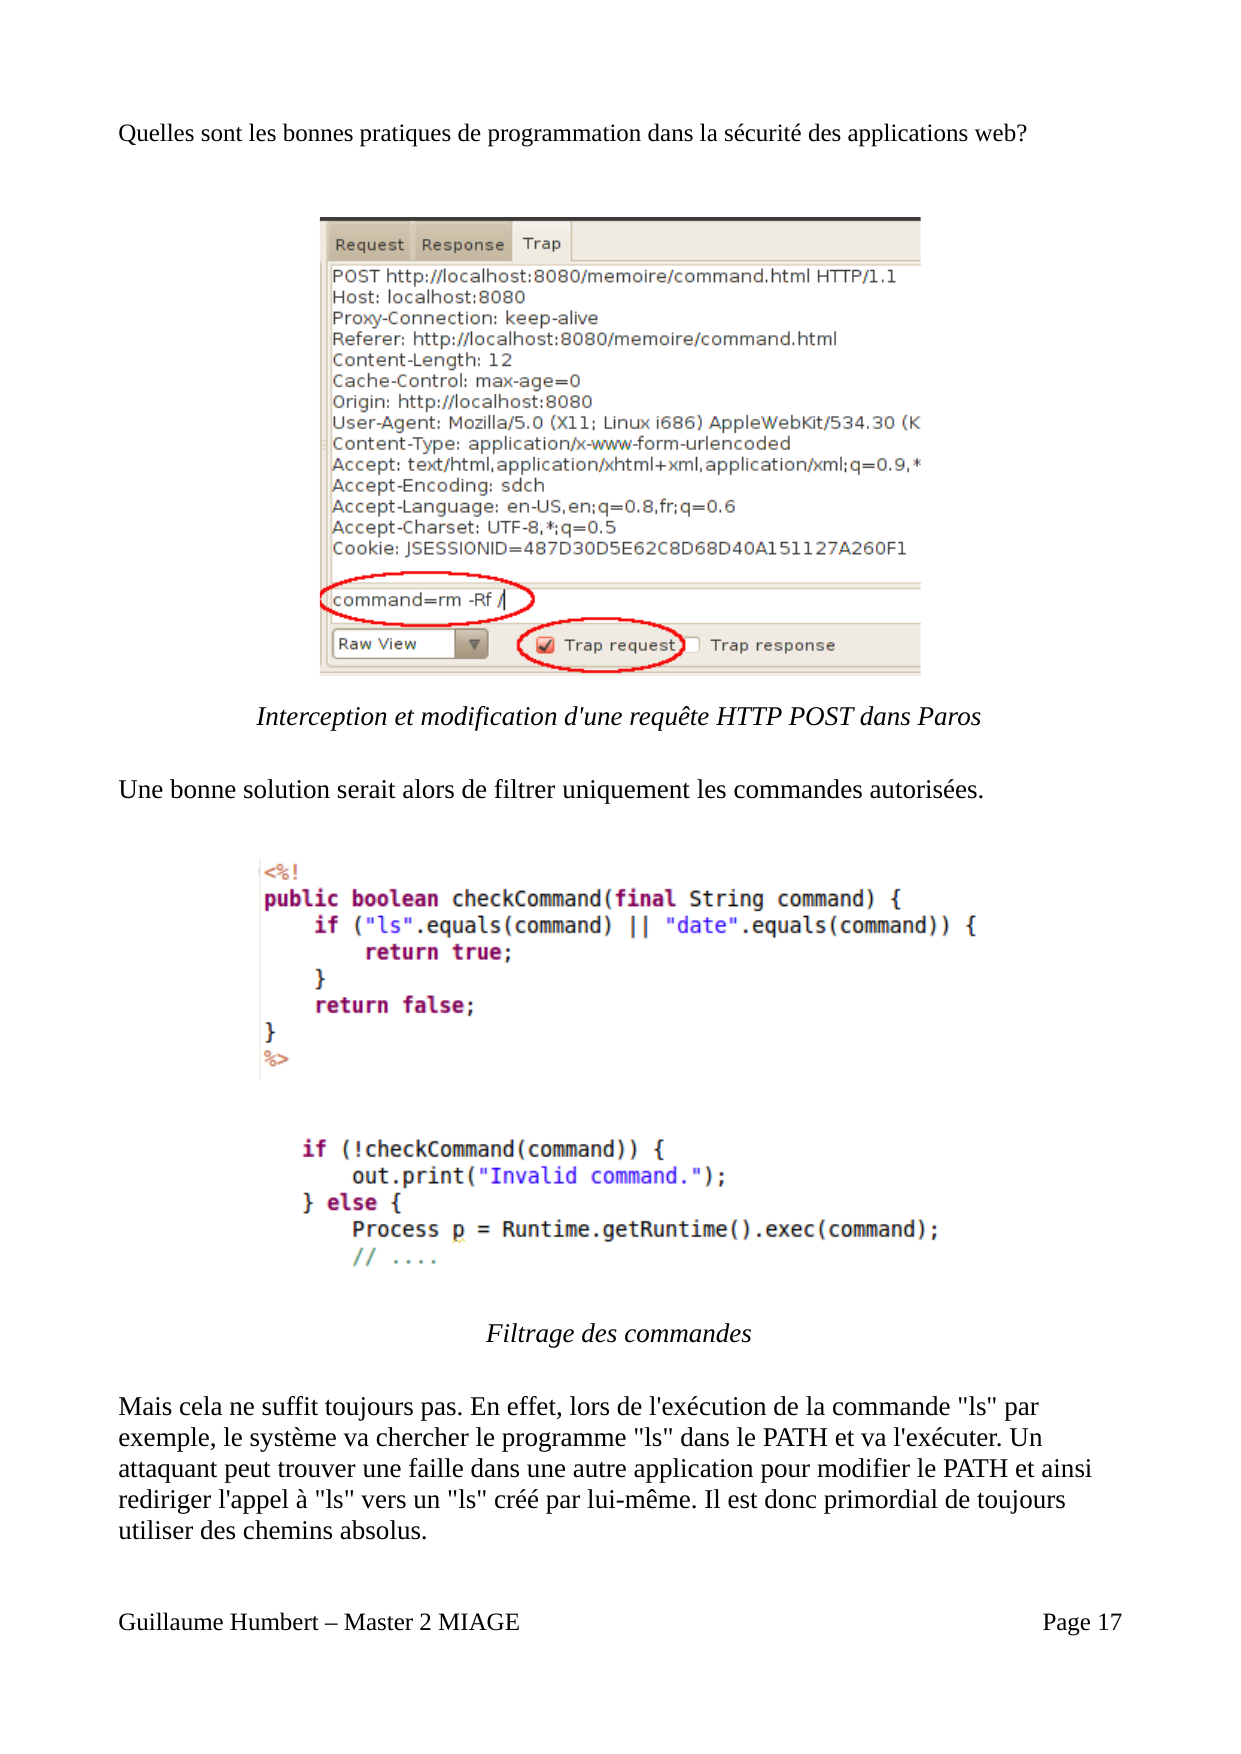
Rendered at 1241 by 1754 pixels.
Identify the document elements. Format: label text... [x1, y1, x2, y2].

text Interception et modification d'une requête HTTP POST dans Paros [118, 700, 1122, 731]
text Mais cela ne suffit toujours pas. En effet, lors de l'exécution de la commande "ls" par exemple, le système va chercher le programme "ls" dans le PATH et va l'exécuter. Un attaquant peut trouver une faille dans une autre application pour modifier le PATH et ainsi rediriger l'appel à "ls" vers un "ls" créé par lui-même. Il est donc primordial de toujours utiliser des chemins absolus. [118, 1390, 1122, 1546]
text Une bonne solution serait alors de filtrer uniquement les commandes autorisées. [118, 773, 1122, 804]
picture [258, 858, 982, 1079]
picture [296, 1132, 944, 1292]
text Filtrage des commandes [118, 1317, 1122, 1348]
picture [319, 217, 921, 676]
